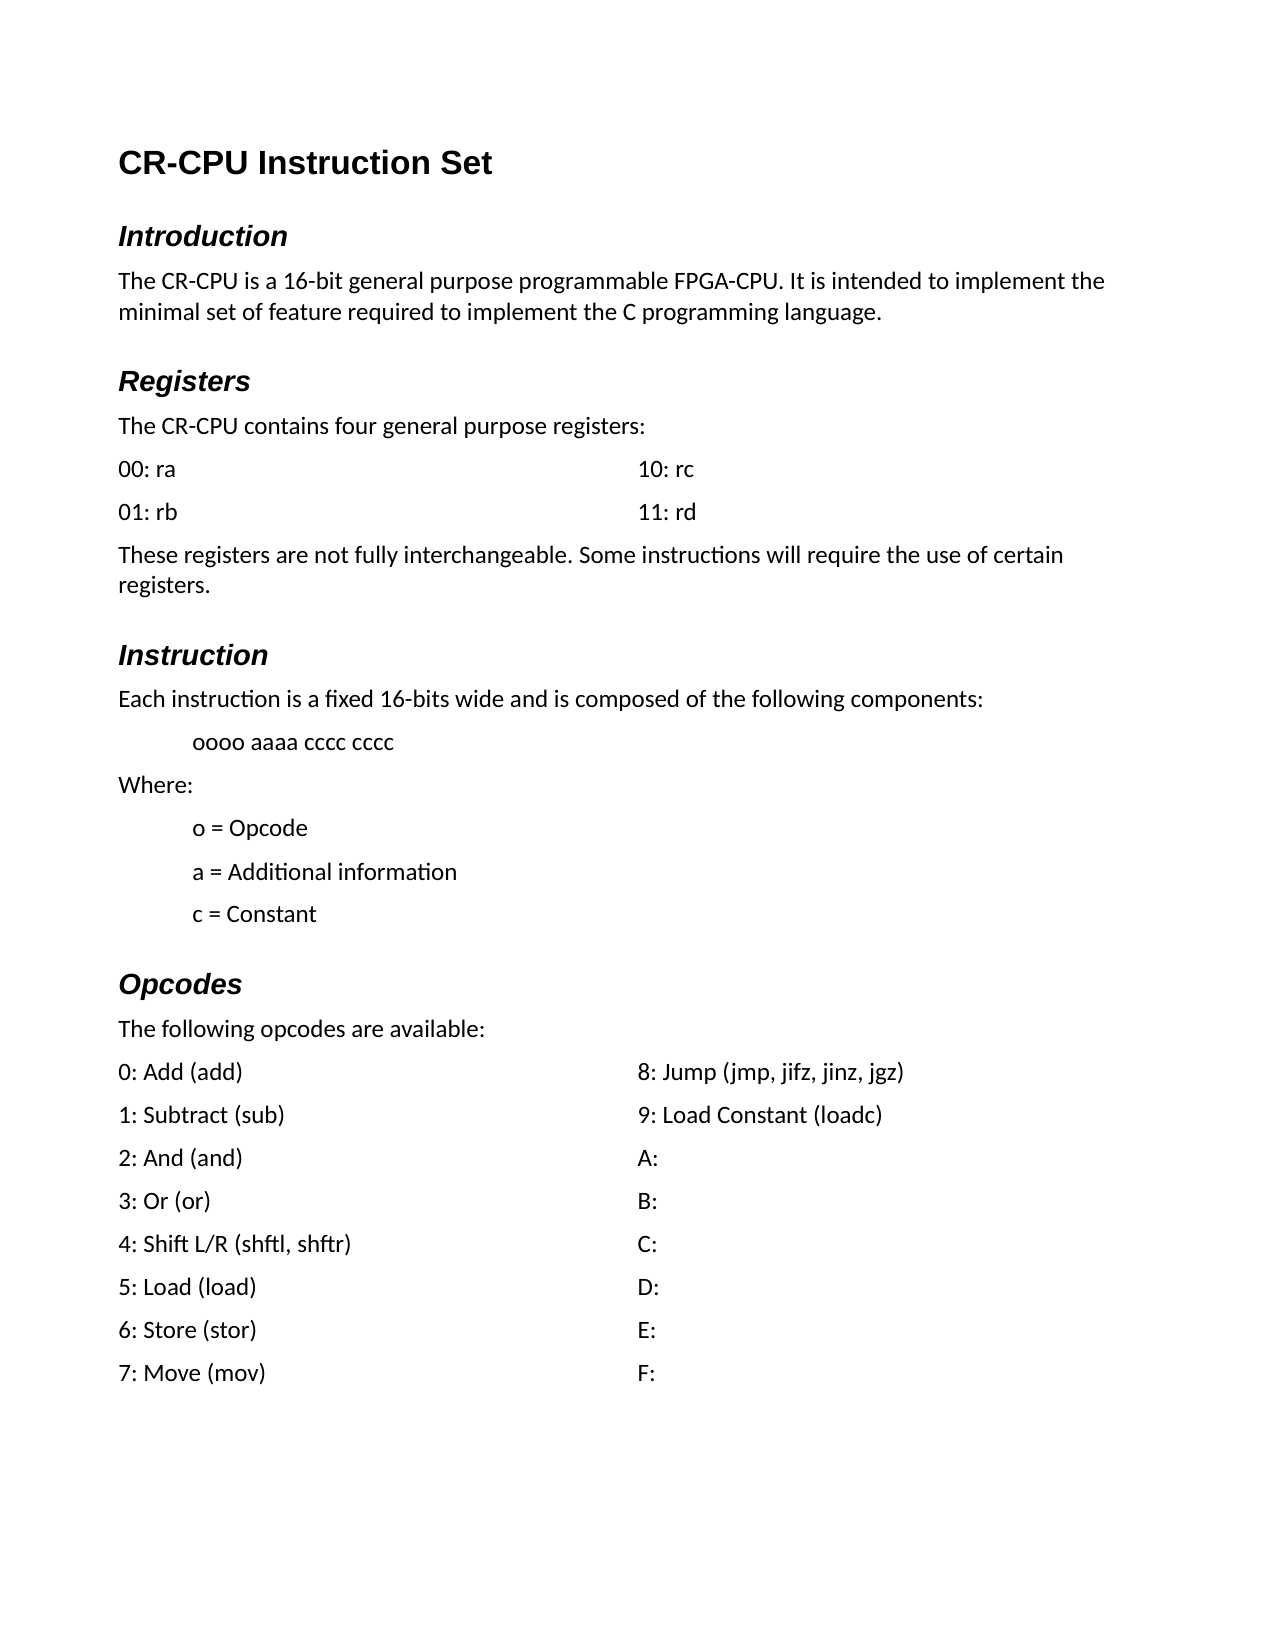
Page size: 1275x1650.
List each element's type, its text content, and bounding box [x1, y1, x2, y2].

subtitle CR-CPU Instruction Set [118, 143, 1157, 182]
text 3: Or (or) [118, 1185, 637, 1215]
text F: [637, 1357, 1157, 1387]
subtitle Opcodes [118, 967, 1157, 1000]
text 4: Shift L/R (shftl, shftr) [118, 1228, 637, 1258]
text E: [637, 1314, 1157, 1344]
text 11: rd [637, 496, 1157, 526]
text oooo aaaa cccc cccc [118, 727, 1157, 757]
text 00: ra [118, 453, 637, 483]
text 10: rc [637, 453, 1157, 483]
text 01: rb [118, 496, 637, 526]
text 5: Load (load) [118, 1271, 637, 1301]
text The following opcodes are available: [118, 1013, 1157, 1043]
text The CR-CPU is a 16-bit general purpose programmable FPGA-CPU. It is intended to implement the minimal set of feature required to implement the C programming language. [118, 265, 1157, 326]
text C: [637, 1228, 1157, 1258]
text c = Constant [118, 899, 1157, 929]
text 1: Subtract (sub) [118, 1099, 637, 1129]
subtitle Registers [118, 364, 1157, 397]
text 6: Store (stor) [118, 1314, 637, 1344]
text These registers are not fully interchangeable. Some instructions will require the use of certain registers. [118, 539, 1157, 600]
text 2: And (and) [118, 1142, 637, 1172]
text 0: Add (add) [118, 1056, 637, 1086]
text A: [637, 1142, 1157, 1172]
subtitle Introduction [118, 219, 1157, 253]
text D: [637, 1271, 1157, 1301]
text 9: Load Constant (loadc) [637, 1099, 1157, 1129]
text Where: [118, 769, 1157, 800]
text a = Additional information [118, 856, 1157, 886]
text The CR-CPU contains four general purpose registers: [118, 410, 1157, 440]
subtitle Instruction [118, 637, 1157, 671]
text Each instruction is a fixed 16-bits wide and is composed of the following components: [118, 683, 1157, 714]
text 7: Move (mov) [118, 1357, 637, 1387]
text o = Opcode [118, 813, 1157, 843]
text B: [637, 1185, 1157, 1215]
text 8: Jump (jmp, jifz, jinz, jgz) [637, 1056, 1157, 1086]
